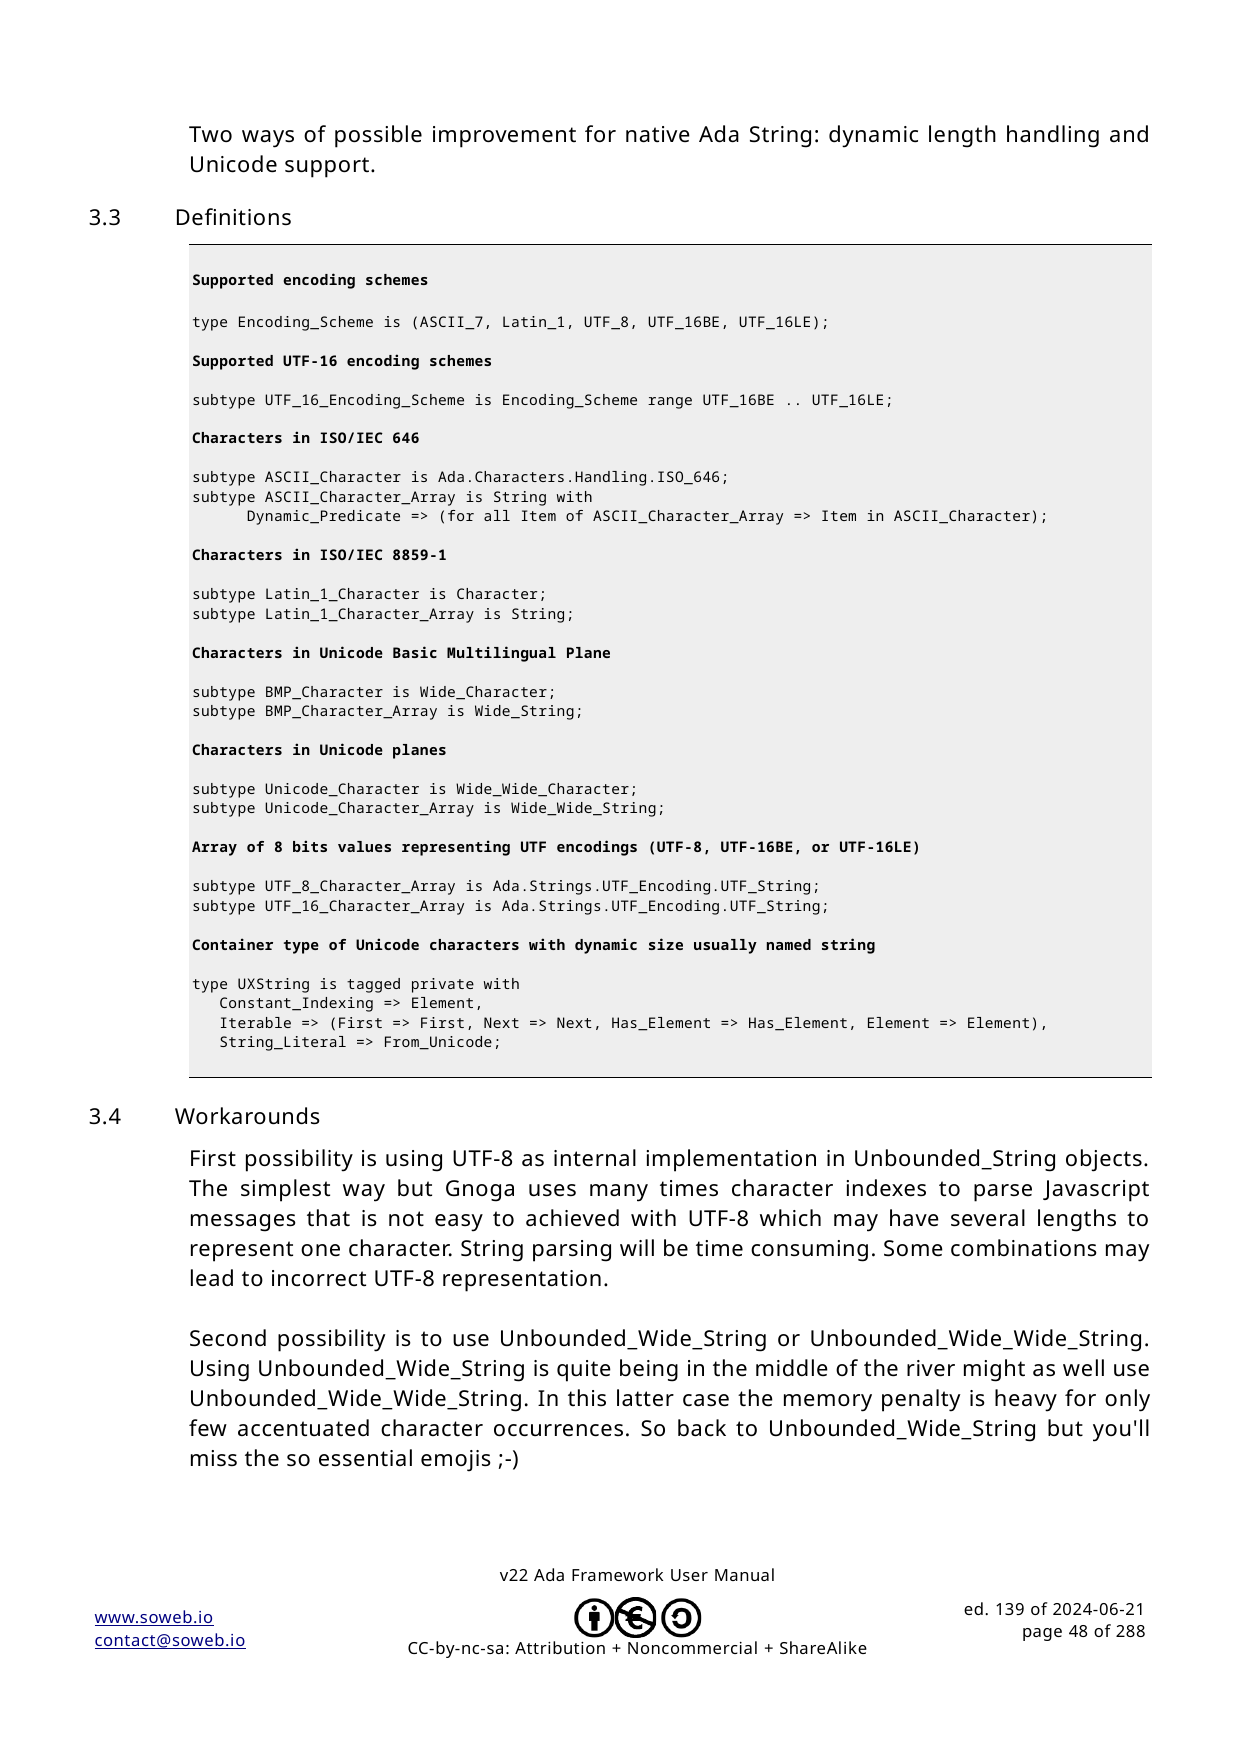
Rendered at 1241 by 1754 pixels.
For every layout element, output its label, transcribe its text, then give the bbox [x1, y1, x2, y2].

list subtype Unicode_Character_Array is Wide_Wide_String; [189, 795, 1152, 815]
picture [660, 1597, 702, 1638]
list subtype Latin_1_Character is Character; [189, 562, 1152, 601]
list subtype UTF_16_Character_Array is Ada.Strings.UTF_Encoding.UTF_String; [189, 893, 1152, 912]
list Characters in ISO/IEC 8859-1 [189, 542, 1152, 562]
list subtype BMP_Character is Wide_Character; [189, 659, 1152, 698]
subtitle Workarounds [88, 1101, 1152, 1131]
list Container type of Unicode characters with dynamic size usually named string [189, 932, 1152, 971]
subtitle Definitions [88, 202, 1152, 232]
list subtype UTF_8_Character_Array is Ada.Strings.UTF_Encoding.UTF_String; [189, 854, 1152, 893]
picture [573, 1597, 657, 1638]
list Supported UTF-16 encoding schemes subtype UTF_16_Encoding_Scheme is Encoding_Scheme range UTF_16BE .. UTF_16LE; [189, 328, 1152, 406]
list subtype BMP_Character_Array is Wide_String; [189, 698, 1152, 717]
list type UXString is tagged private with [189, 971, 1152, 990]
list Supported encoding schemes type Encoding_Scheme is (ASCII_7, Latin_1, UTF_8, UTF_16BE, UTF_16LE); [189, 245, 1152, 328]
text First possibility is using UTF-8 as internal implementation in Unbounded_String objects. The simplest way but Gnoga uses many times character indexes to parse Javascript messages that is not easy to achieved with UTF-8 which may have several lengths to represent one character. String parsing will be time consuming. Some combinations may lead to incorrect UTF-8 representation. [189, 1143, 1152, 1293]
text Two ways of possible improvement for native Ada String: dynamic length handling and Unicode support. [189, 118, 1152, 178]
list subtype Latin_1_Character_Array is String; [189, 601, 1152, 620]
list Array of 8 bits values representing UTF encodings (UTF-8, UTF-16BE, or UTF-16LE) [189, 834, 1152, 854]
list Iterable => (First => First, Next => Next, Has_Element => Has_Element, Element => Element), [189, 1010, 1152, 1029]
list Dynamic_Predicate => (for all Item of ASCII_Character_Array => Item in ASCII_Character); [189, 503, 1152, 523]
list subtype ASCII_Character_Array is String with [189, 484, 1152, 503]
list Constant_Indexing => Element, [189, 990, 1152, 1010]
list Characters in ISO/IEC 646 subtype ASCII_Character is Ada.Characters.Handling.ISO_646; [189, 425, 1152, 484]
list Characters in Unicode Basic Multilingual Plane [189, 639, 1152, 659]
list Characters in Unicode planes [189, 737, 1152, 756]
list String_Literal => From_Unicode; [189, 1029, 1152, 1049]
text Second possibility is to use Unbounded_Wide_String or Unbounded_Wide_Wide_String. Using Unbounded_Wide_String is quite being in the middle of the river might as well use Unbounded_Wide_Wide_String. In this latter case the memory penalty is heavy for only few accentuated character occurrences. So back to Unbounded_Wide_String but you'll miss the so essential emojis ;-) [189, 1323, 1152, 1473]
list subtype Unicode_Character is Wide_Wide_Character; [189, 756, 1152, 795]
